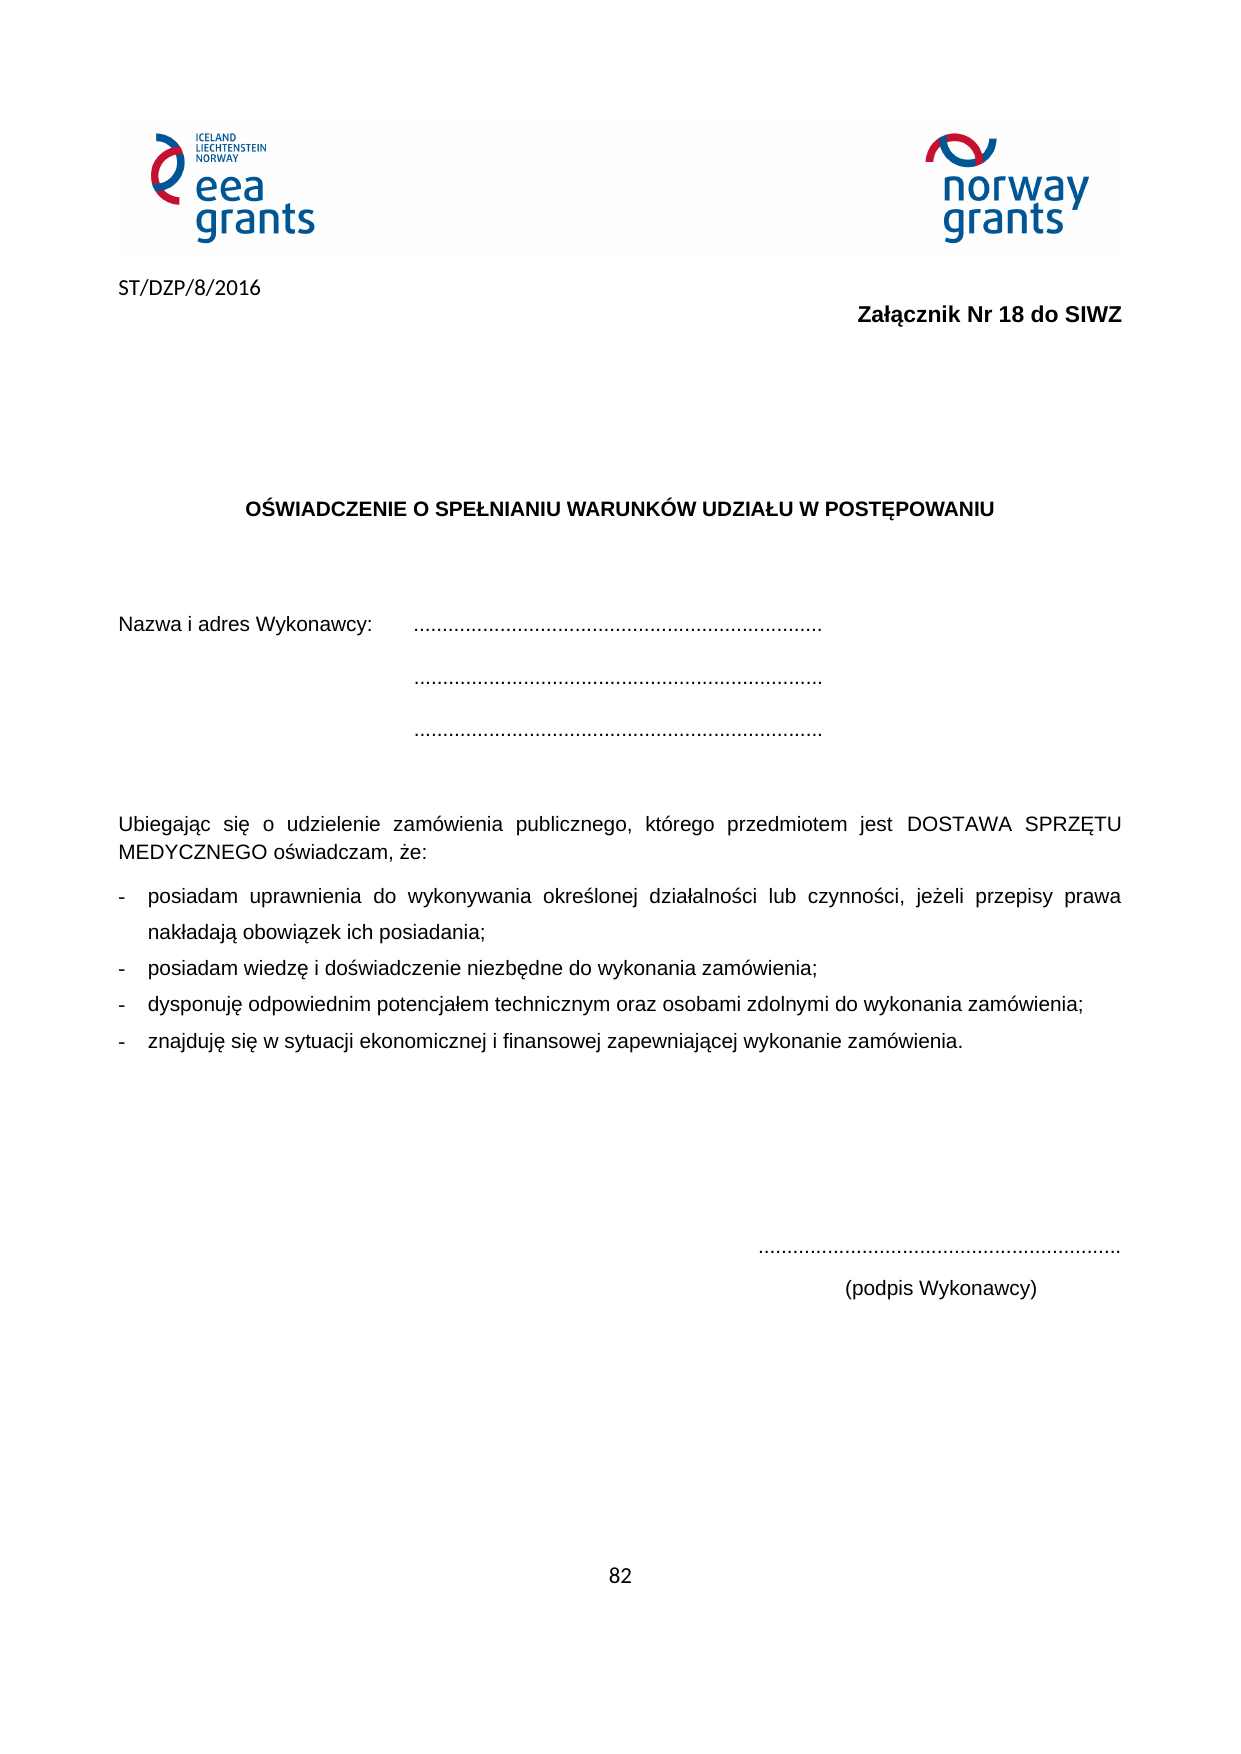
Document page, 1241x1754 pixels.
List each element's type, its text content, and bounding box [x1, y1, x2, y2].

list dysponuję odpowiednim potencjałem technicznym oraz osobami zdolnymi do wykonania zamówienia; [118, 992, 1122, 1016]
text ....................................................................... [369, 665, 1122, 689]
text Ubiegając się o udzielenie zamówienia publicznego, którego przedmiotem jest DOSTAWA SPRZĘTU MEDYCZNEGO oświadczam, że: [118, 812, 1122, 864]
text (podpis Wykonawcy) [760, 1276, 1122, 1300]
list posiadam wiedzę i doświadczenie niezbędne do wykonania zamówienia; [118, 956, 1122, 980]
subtitle OŚWIADCZENIE O SPEŁNIANIU WARUNKÓW UDZIAŁU W POSTĘPOWANIU [118, 497, 1122, 521]
text Załącznik Nr 18 do SIWZ [118, 301, 1122, 327]
list znajduję się w sytuacji ekonomicznej i finansowej zapewniającej wykonanie zamówienia. [118, 1028, 1122, 1053]
text ............................................................... [118, 1234, 1122, 1258]
text ....................................................................... [369, 717, 1122, 741]
text Nazwa i adres Wykonawcy: ....................................................................... [118, 612, 1122, 636]
list posiadam uprawnienia do wykonywania określonej działalności lub czynności, jeżeli przepisy prawa nakładają obowiązek ich posiadania; [118, 884, 1122, 944]
